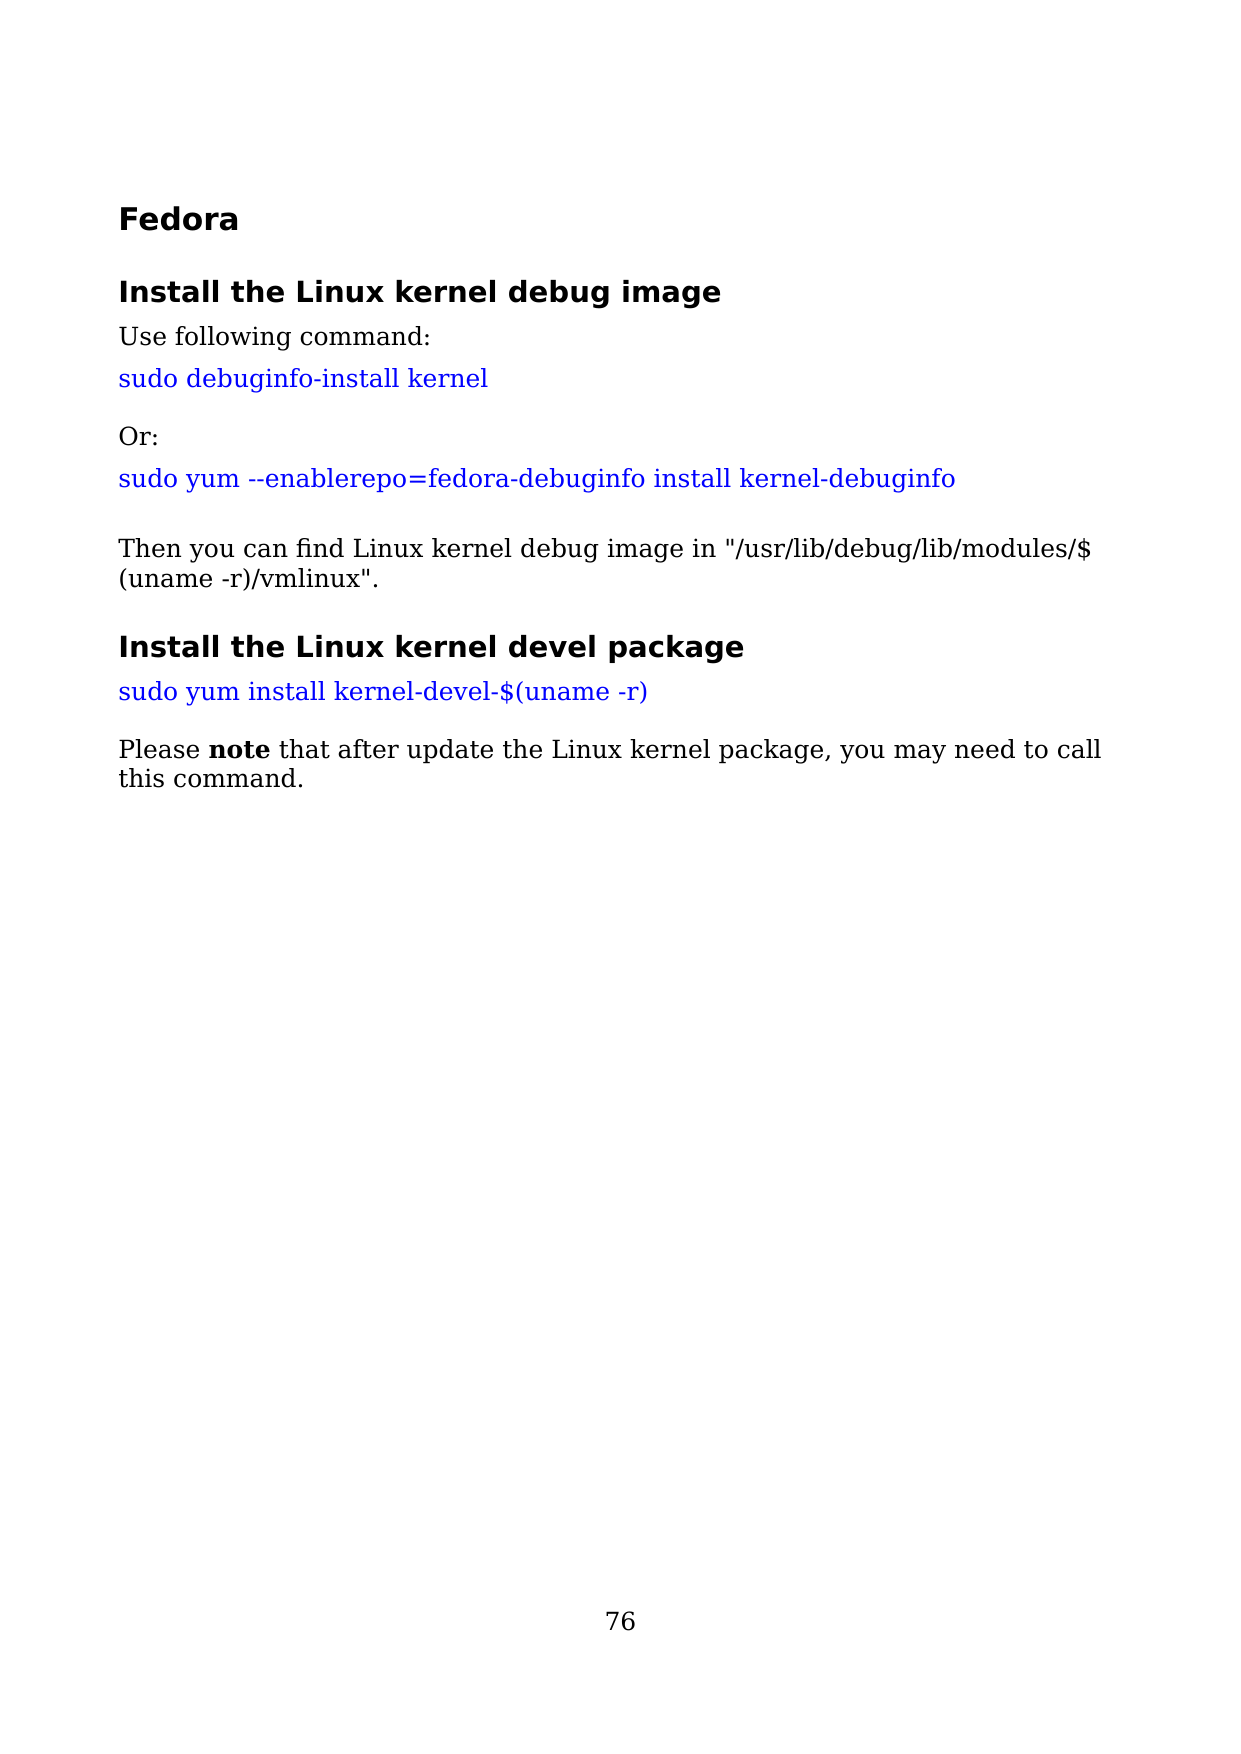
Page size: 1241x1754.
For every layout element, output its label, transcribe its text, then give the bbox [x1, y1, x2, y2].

text sudo yum --enablerepo=fedora-debuginfo install kernel-debuginfo [118, 464, 1122, 493]
subtitle Install the Linux kernel devel package [118, 630, 1122, 664]
text Then you can find Linux kernel debug image in "/usr/lib/debug/lib/modules/$(uname -r)/vmlinux". [118, 534, 1122, 593]
text Please note that after update the Linux kernel package, you may need to call this command. [118, 735, 1122, 794]
text sudo debuginfo-install kernel [118, 364, 1122, 393]
subtitle Fedora [118, 202, 1122, 238]
text Use following command: [118, 322, 1122, 351]
subtitle Install the Linux kernel debug image [118, 276, 1122, 309]
text sudo yum install kernel-devel-$(uname -r) [118, 677, 1122, 706]
text Or: [118, 422, 1122, 451]
